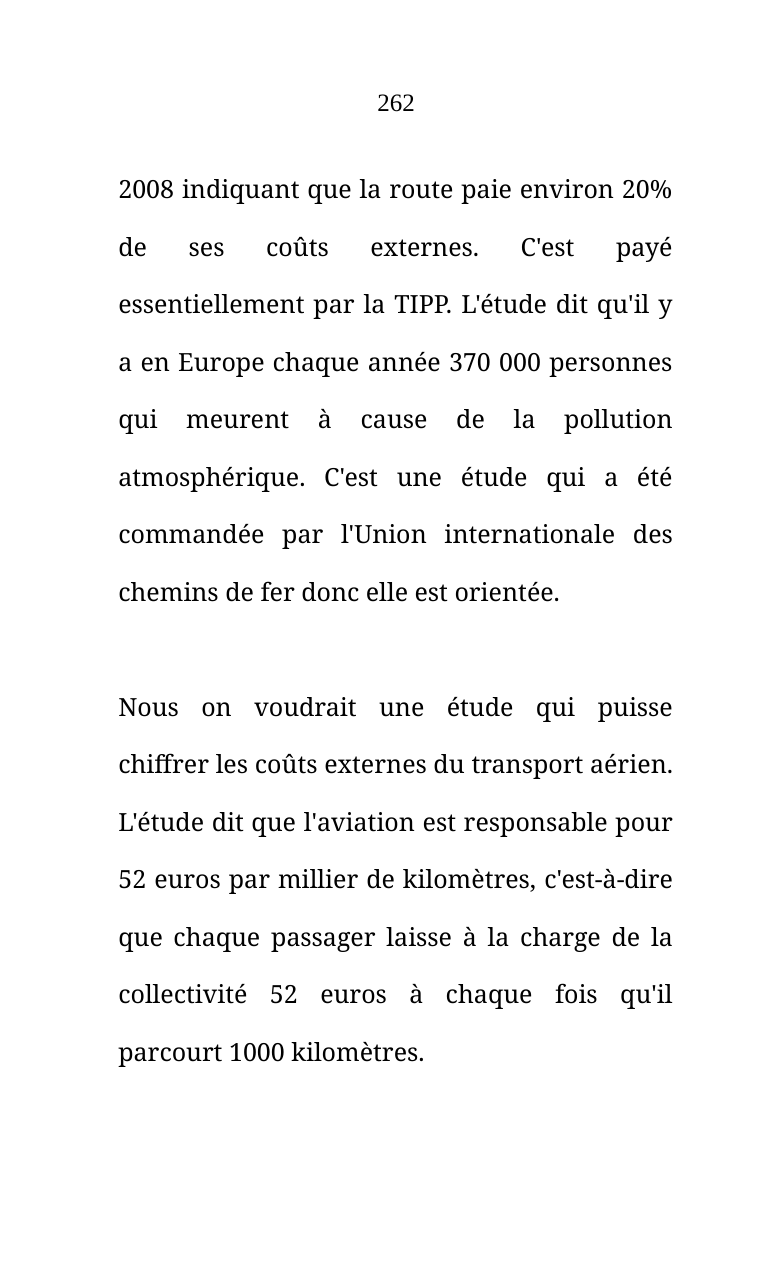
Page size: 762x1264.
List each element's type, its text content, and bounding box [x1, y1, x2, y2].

text Nous on voudrait une étude qui puisse chiffrer les coûts externes du transport aérien. L'étude dit que l'aviation est responsable pour 52 euros par millier de kilomètres, c'est-à-dire que chaque passager laisse à la charge de la collectivité 52 euros à chaque fois qu'il parcourt 1000 kilomètres. [118, 666, 673, 1069]
text 2008 indiquant que la route paie environ 20% de ses coûts externes. C'est payé essentiellement par la TIPP. L'étude dit qu'il y a en Europe chaque année 370 000 personnes qui meurent à cause de la pollution atmosphérique. C'est une étude qui a été commandée par l'Union internationale des chemins de fer donc elle est orientée. [118, 147, 673, 609]
